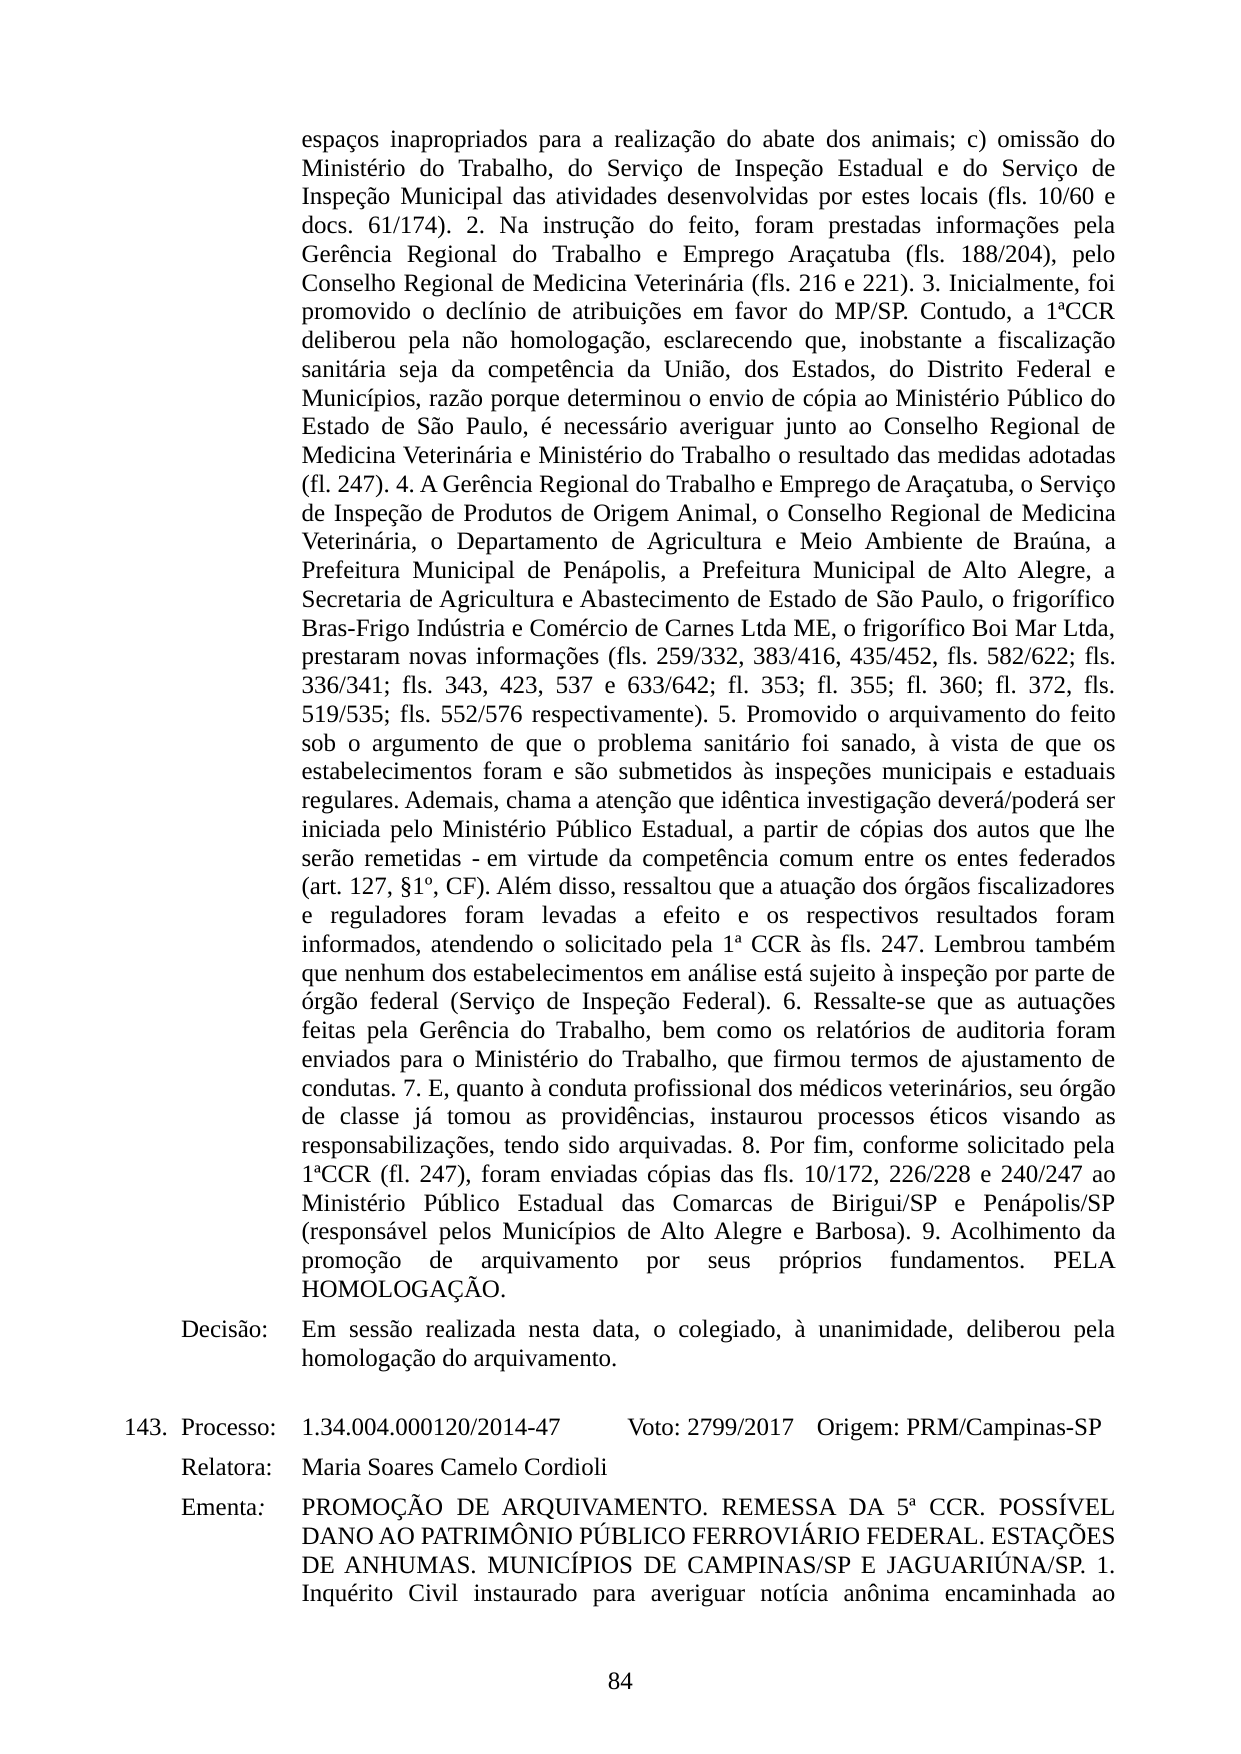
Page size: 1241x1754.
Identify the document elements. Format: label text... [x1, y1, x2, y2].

table_cell [175, 118, 296, 1308]
table_cell espaços inapropriados para a realização do abate dos animais; c) omissão do Ministério do Trabalho, do Serviço de Inspeção Estadual e do Serviço de Inspeção Municipal das atividades desenvolvidas por estes locais (fls. 10/60 e docs. 61/174). 2. Na instrução do feito, foram prestadas informações pela Gerência Regional do Trabalho e Emprego Araçatuba (fls. 188/204), pelo Conselho Regional de Medicina Veterinária (fls. 216 e 221). 3. Inicialmente, foi promovido o declínio de atribuições em favor do MP/SP. Contudo, a 1ªCCR deliberou pela não homologação, esclarecendo que, inobstante a fiscalização sanitária seja da competência da União, dos Estados, do Distrito Federal e Municípios, razão porque determinou o envio de cópia ao Ministério Público do Estado de São Paulo, é necessário averiguar junto ao Conselho Regional de Medicina Veterinária e Ministério do Trabalho o resultado das medidas adotadas (fl. 247). 4. A Gerência Regional do Trabalho e Emprego de Araçatuba, o Serviço de Inspeção de Produtos de Origem Animal, o Conselho Regional de Medicina Veterinária, o Departamento de Agricultura e Meio Ambiente de Braúna, a Prefeitura Municipal de Penápolis, a Prefeitura Municipal de Alto Alegre, a Secretaria de Agricultura e Abastecimento de Estado de São Paulo, o frigorífico Bras-Frigo Indústria e Comércio de Carnes Ltda ME, o frigorífico Boi Mar Ltda, prestaram novas informações (fls. 259/332, 383/416, 435/452, fls. 582/622; fls. 336/341; fls. 343, 423, 537 e 633/642; fl. 353; fl. 355; fl. 360; fl. 372, fls. 519/535; fls. 552/576 respectivamente). 5. Promovido o arquivamento do feito sob o argumento de que o problema sanitário foi sanado, à vista de que os estabelecimentos foram e são submetidos às inspeções municipais e estaduais regulares. Ademais, chama a atenção que idêntica investigação deverá/poderá ser iniciada pelo Ministério Público Estadual, a partir de cópias dos autos que lhe serão remetidas - em virtude da competência comum entre os entes federados (art. 127, §1º, CF). Além disso, ressaltou que a atuação dos órgãos fiscalizadores e reguladores foram levadas a efeito e os respectivos resultados foram informados, atendendo o solicitado pela 1ª CCR às fls. 247. Lembrou também que nenhum dos estabelecimentos em análise está sujeito à inspeção por parte de órgão federal (Serviço de Inspeção Federal). 6. Ressalte-se que as autuações feitas pela Gerência do Trabalho, bem como os relatórios de auditoria foram enviados para o Ministério do Trabalho, que firmou termos de ajustamento de condutas. 7. E, quanto à conduta profissional dos médicos veterinários, seu órgão de classe já tomou as providências, instaurou processos éticos visando as responsabilizações, tendo sido arquivadas. 8. Por fim, conforme solicitado pela 1ªCCR (fl. 247), foram enviadas cópias das fls. 10/172, 226/228 e 240/247 ao Ministério Público Estadual das Comarcas de Birigui/SP e Penápolis/SP (responsável pelos Municípios de Alto Alegre e Barbosa). 9. Acolhimento da promoção de arquivamento por seus próprios fundamentos. PELA HOMOLOGAÇÃO. [296, 118, 1122, 1308]
table_header 1.34.004.000120/2014-47 [296, 1406, 621, 1446]
table_cell Ementa: [175, 1486, 296, 1613]
table_cell [118, 1308, 175, 1377]
table_cell PROMOÇÃO DE ARQUIVAMENTO. REMESSA DA 5ª CCR. POSSÍVEL DANO AO PATRIMÔNIO PÚBLICO FERROVIÁRIO FEDERAL. ESTAÇÕES DE ANHUMAS. MUNICÍPIOS DE CAMPINAS/SP E JAGUARIÚNA/SP. 1. Inquérito Civil instaurado para averiguar notícia anônima encaminhada ao [296, 1486, 1122, 1613]
table_cell [118, 118, 175, 1308]
table_cell [118, 1486, 175, 1613]
table_cell Relatora: [175, 1446, 296, 1486]
table_header 143. [118, 1406, 175, 1446]
table_header Voto: 2799/2017 [621, 1406, 811, 1446]
table_cell [118, 1446, 175, 1486]
table_cell Decisão: [175, 1308, 296, 1377]
table_cell Em sessão realizada nesta data, o colegiado, à unanimidade, deliberou pela homologação do arquivamento. [296, 1308, 1122, 1377]
table_header Processo: [175, 1406, 296, 1446]
table_header Origem: PRM/Campinas-SP [811, 1406, 1122, 1446]
table_cell Maria Soares Camelo Cordioli [296, 1446, 1122, 1486]
